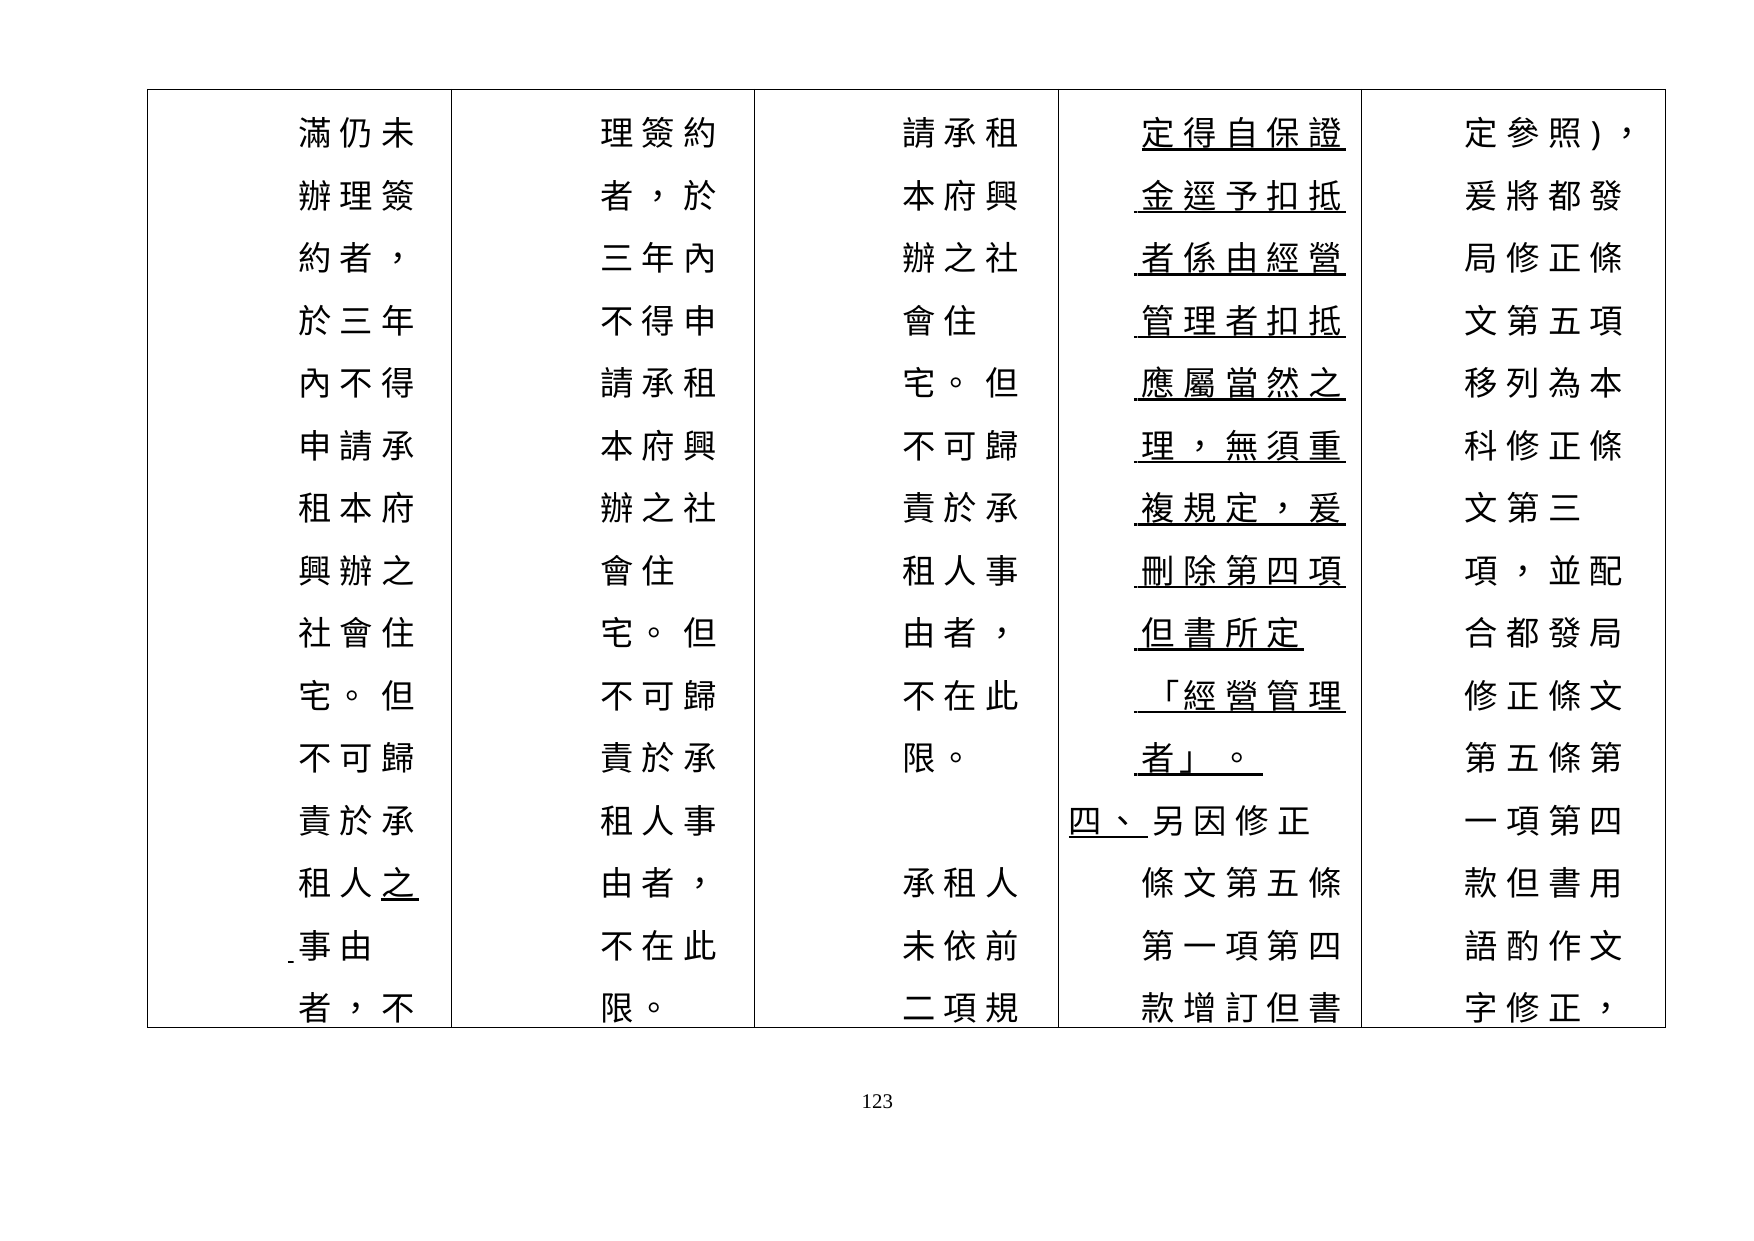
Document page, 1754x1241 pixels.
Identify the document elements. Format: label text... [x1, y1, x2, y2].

table_cell 理簽約者，於三年內不得申請承租本府興辦之社會住宅。但不可歸責於承租人事由者，不在此限。 [452, 90, 754, 1027]
table_cell 定參照)，爰將都發局修正條文第五項移列為本科修正條文第三項，並配合都發局修正條文第五條第一項第四款但書用語酌作文字修正， [1362, 90, 1665, 1027]
table_cell 定得自保證金逕予扣抵者係由經營管理者扣抵應屬當然之理，無須重複規定，爰刪除第四項但書所定「經營管理者」。 四、另因修正條文第五條第一項第四款增訂但書 [1059, 90, 1361, 1027]
table_cell 請承租本府興辦之社會住宅。但不可歸責於承租人事由者，不在此限。 承租人未依前二項規 [755, 90, 1058, 1027]
table_cell 滿仍未辦理簽約者，於三年內不得申請承租本府興辦之社會住宅。但不可歸責於承租人之事由者，不 [148, 90, 451, 1027]
